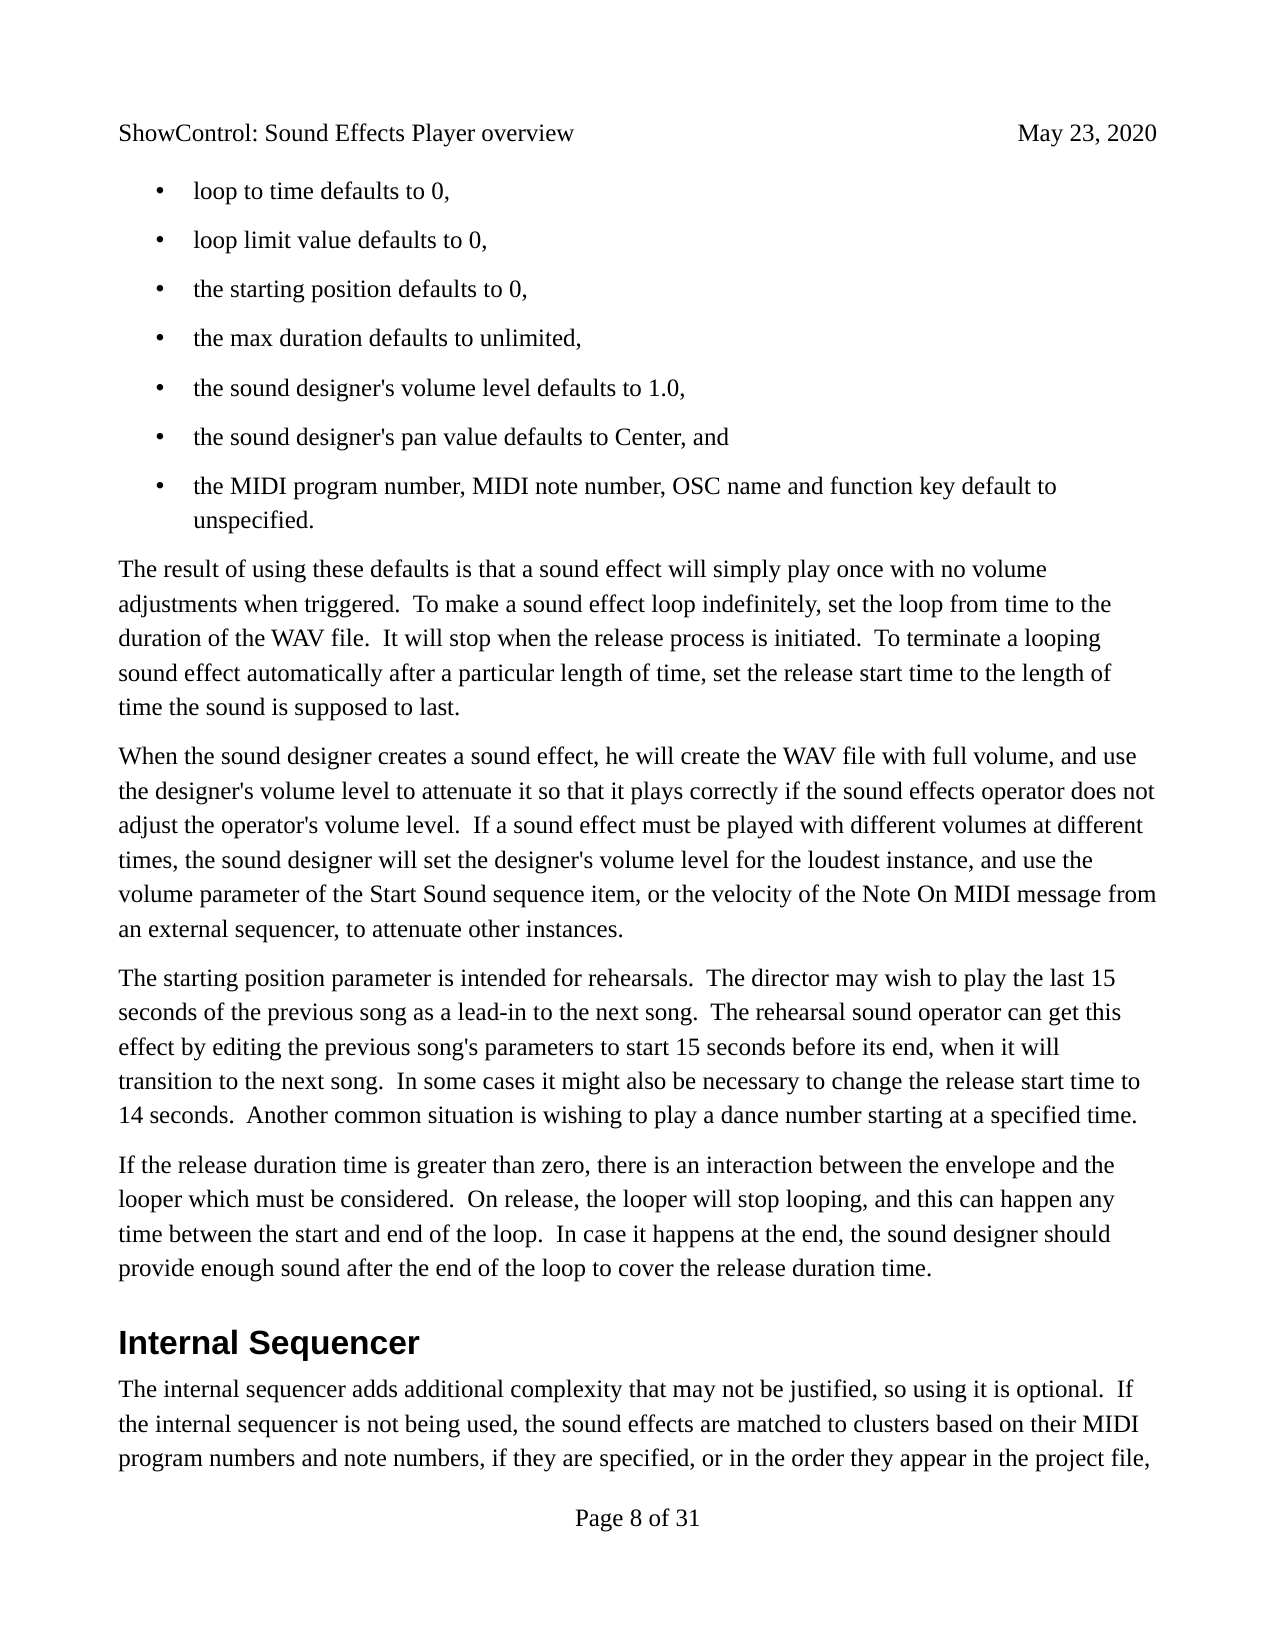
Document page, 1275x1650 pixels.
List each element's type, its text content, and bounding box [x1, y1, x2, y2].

list the max duration defaults to unlimited, [156, 323, 1157, 352]
list the sound designer's volume level defaults to 1.0, [156, 373, 1157, 401]
list the MIDI program number, MIDI note number, OSC name and function key default to unspecified. [156, 471, 1157, 534]
list loop to time defaults to 0, [156, 176, 1157, 205]
list the starting position defaults to 0, [156, 274, 1157, 303]
text The starting position parameter is intended for rehearsals. The director may wish to play the last 15 seconds of the previous song as a lead-in to the next song. The rehearsal sound operator can get this effect by editing the previous song's parameters to start 15 seconds before its end, when it will transition to the next song. In some cases it might also be necessary to change the release start time to 14 seconds. Another common situation is wishing to play a dance number starting at a specified time. [118, 963, 1157, 1129]
subtitle Internal Sequencer [118, 1323, 1157, 1362]
text If the release duration time is greater than zero, there is an interaction between the envelope and the looper which must be considered. On release, the looper will stop looping, and this can happen any time between the start and end of the loop. In case it happens at the end, the sound designer should provide enough sound after the end of the loop to cover the release duration time. [118, 1150, 1157, 1282]
list loop limit value defaults to 0, [156, 225, 1157, 254]
text The internal sequencer adds additional complexity that may not be justified, so using it is optional. If the internal sequencer is not being used, the sound effects are matched to clusters based on their MIDI program numbers and note numbers, if they are specified, or in the order they appear in the project file, [118, 1374, 1157, 1472]
list the sound designer's pan value defaults to Center, and [156, 422, 1157, 450]
text The result of using these defaults is that a sound effect will simply play once with no volume adjustments when triggered. To make a sound effect loop indefinitely, set the loop from time to the duration of the WAV file. It will stop when the release process is initiated. To terminate a looping sound effect automatically after a particular length of time, set the release start time to the length of time the sound is supposed to last. [118, 554, 1157, 721]
text When the sound designer creates a sound effect, he will create the WAV file with full volume, and use the designer's volume level to attenuate it so that it plays correctly if the sound effects operator does not adjust the operator's volume level. If a sound effect must be played with different volumes at different times, the sound designer will set the designer's volume level for the loudest instance, and use the volume parameter of the Start Sound sequence item, or the velocity of the Note On MIDI message from an external sequencer, to attenuate other instances. [118, 741, 1157, 942]
